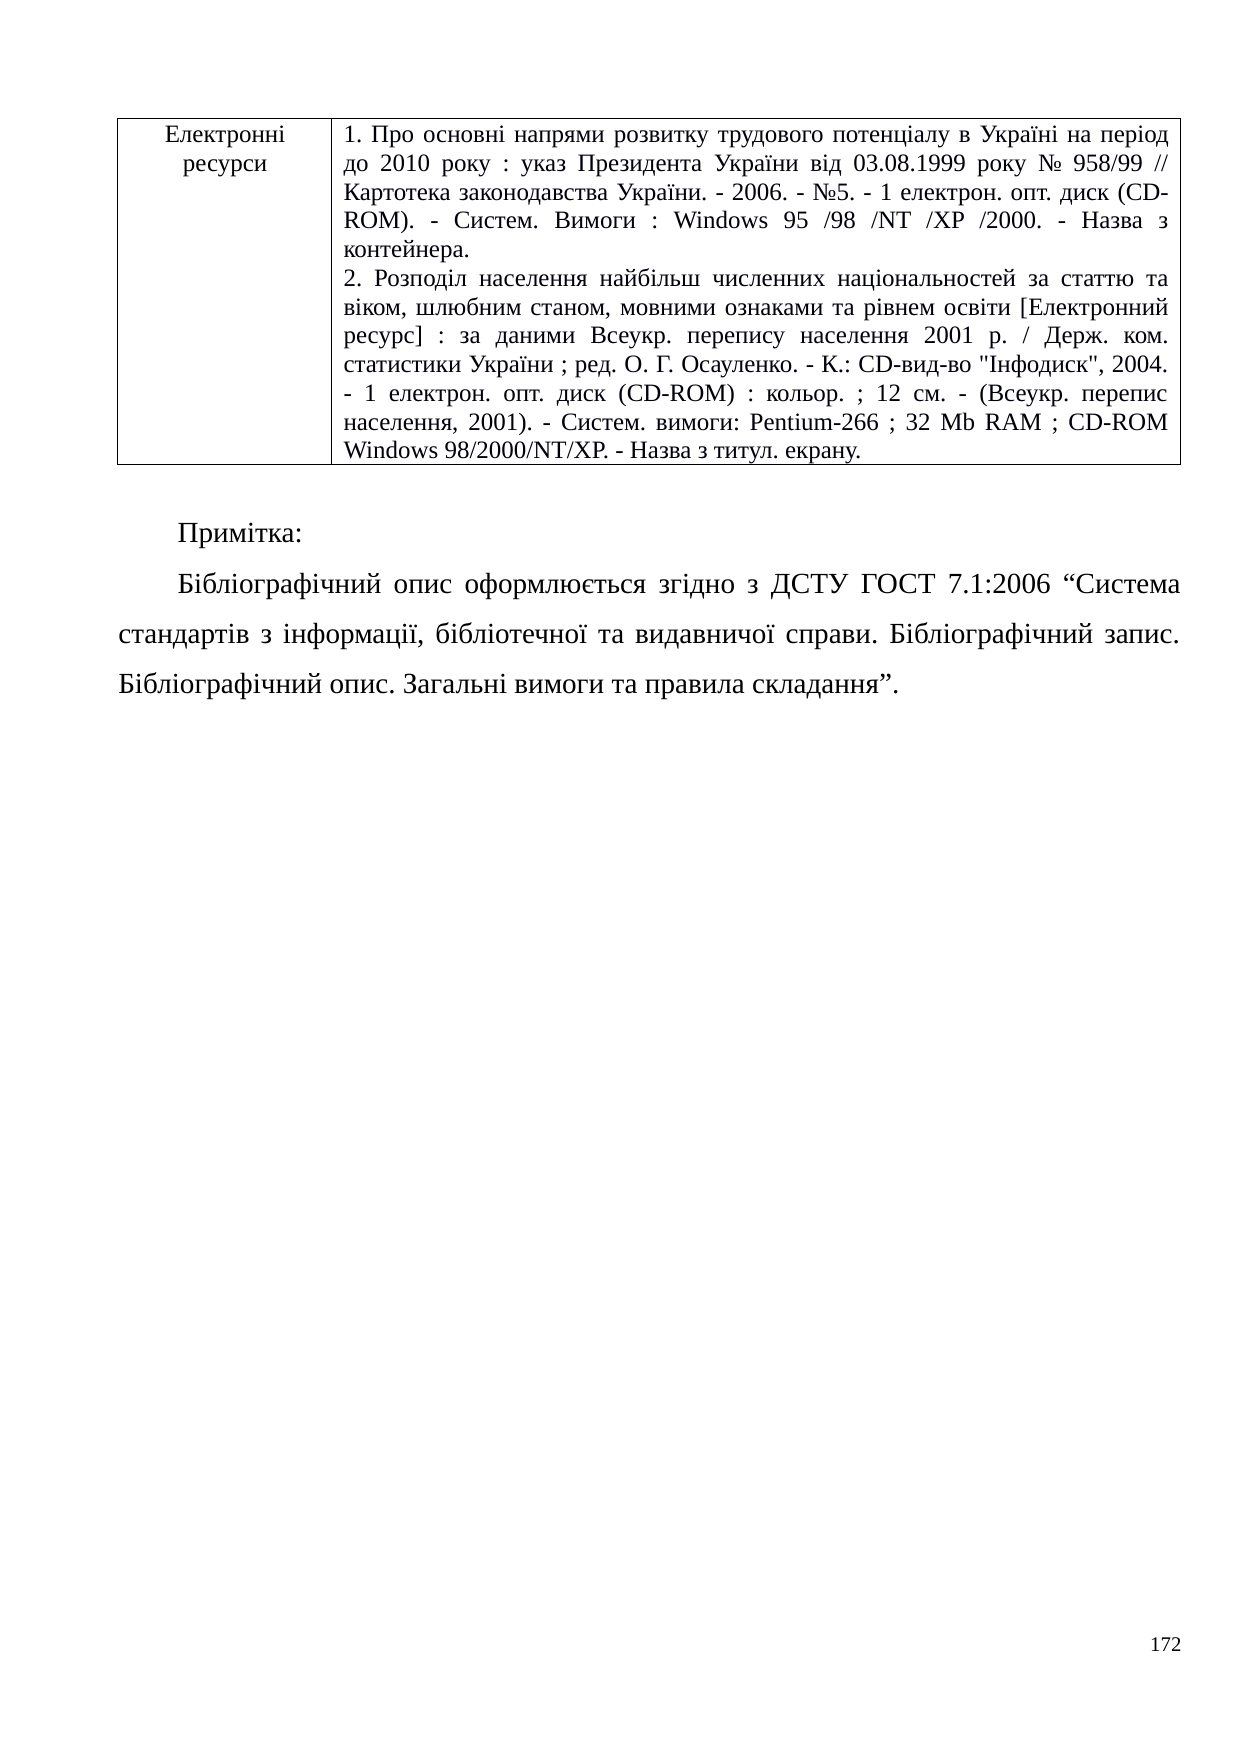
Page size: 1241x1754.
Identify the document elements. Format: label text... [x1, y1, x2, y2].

text Примітка: [118, 516, 1181, 549]
table_cell Електронні ресурси [118, 119, 331, 464]
table_cell 1. Про основні напрями розвитку трудового потенціалу в Україні на період до 2010 року : указ Президента України від 03.08.1999 року № 958/99 // Картотека законодавства України. - 2006. - №5. - 1 електрон. опт. диск (CD-ROM). - Систем. Вимоги : Windows 95 /98 /NT /XP /2000. - Назва з контейнера. 2. Розподіл населення найбільш численних національностей за статтю та віком, шлюбним станом, мовними ознаками та рівнем освіти [Електронний ресурс] : за даними Всеукр. перепису населення 2001 р. / Держ. ком. статистики України ; ред. О. Г. Осауленко. - К.: CD-вид-во "Інфодиск", 2004. - 1 електрон. опт. диск (CD-ROM) : кольор. ; 12 см. - (Всеукр. перепис населення, 2001). - Систем. вимоги: Pentium-266 ; 32 Mb RAM ; CD-ROM Windows 98/2000/NT/XP. - Назва з титул. екрану. [332, 119, 1180, 464]
text Бібліографічний опис оформлюється згідно з ДСТУ ГОСТ 7.1:2006 “Система стандартів з інформації, бібліотечної та видавничої справи. Бібліографічний запис. Бібліографічний опис. Загальні вимоги та правила складання”. [118, 566, 1181, 700]
